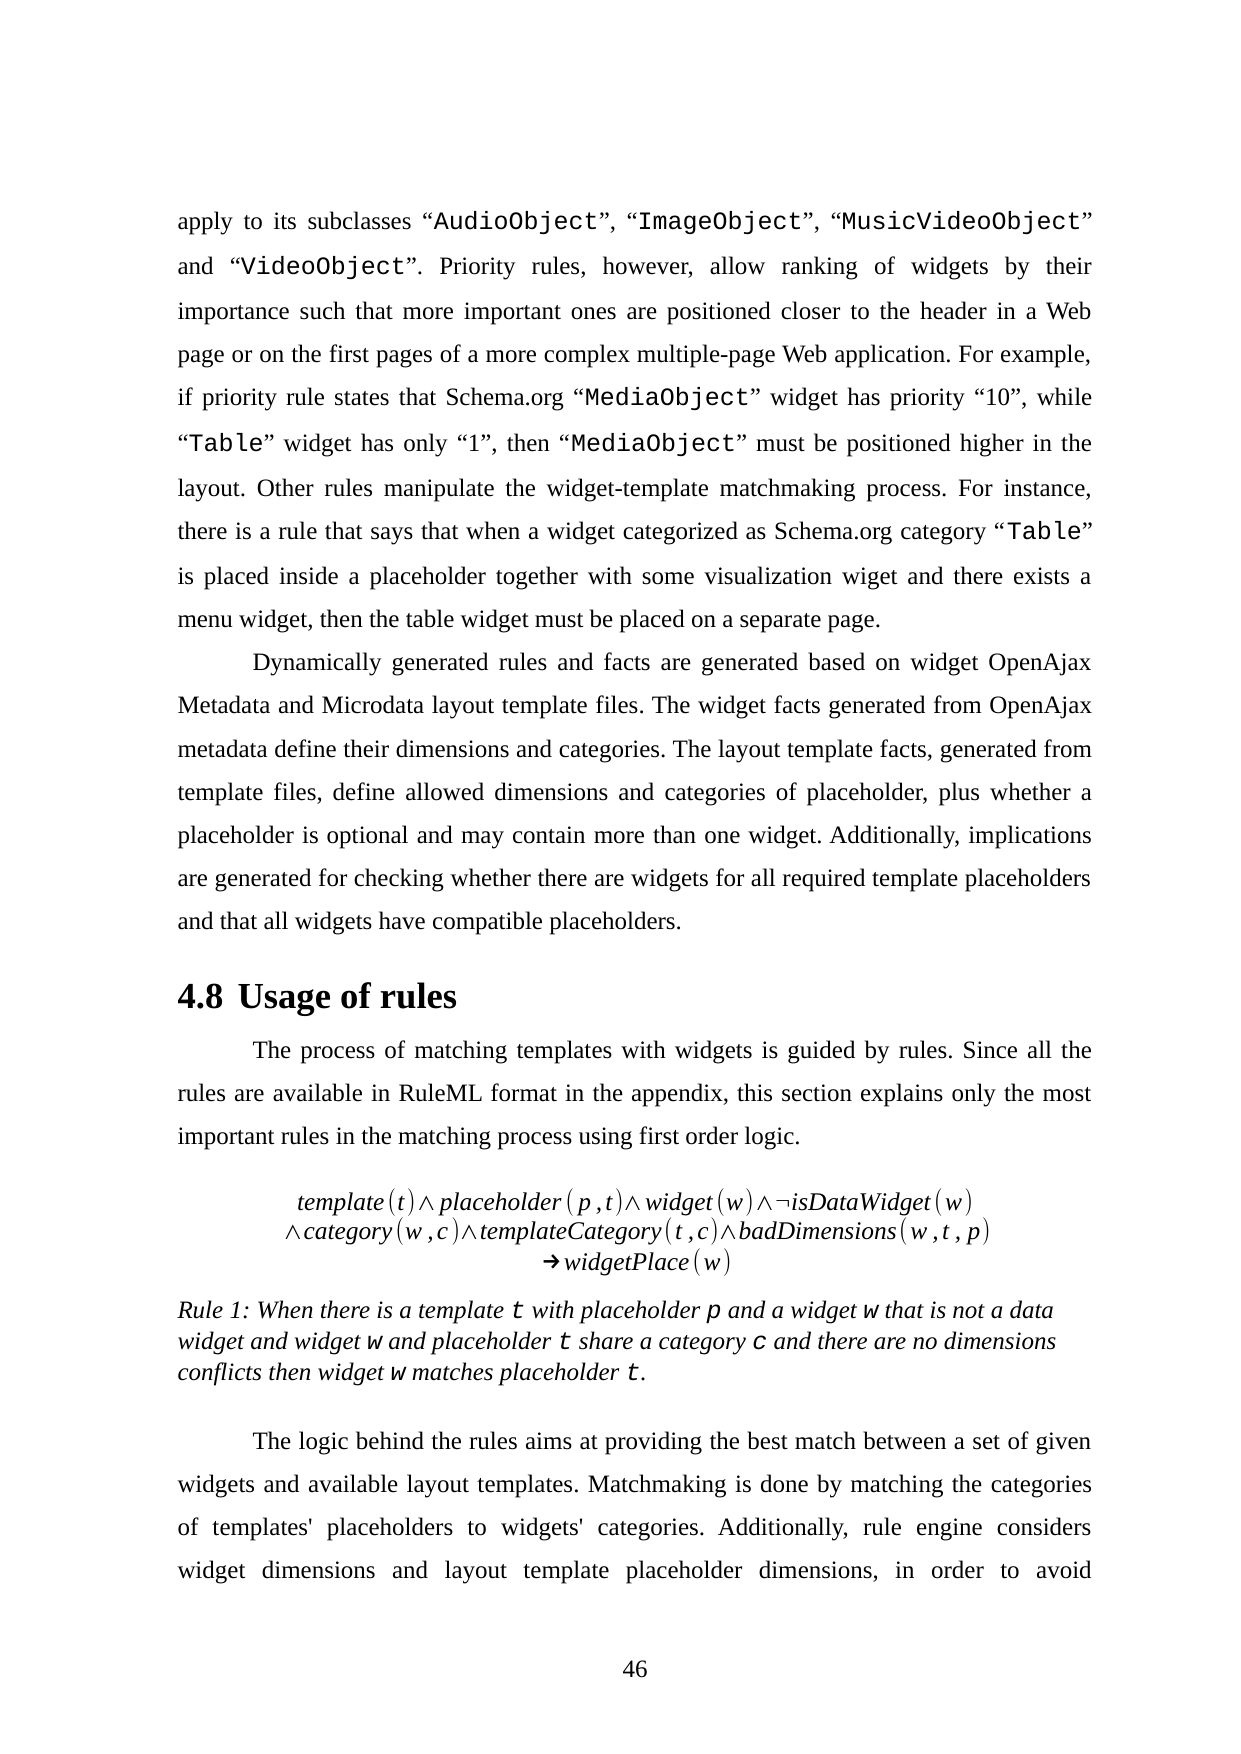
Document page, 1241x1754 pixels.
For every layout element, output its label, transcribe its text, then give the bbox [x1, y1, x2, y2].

text The process of matching templates with widgets is guided by rules. Since all the rules are available in RuleML format in the appendix, this section explains only the most important rules in the matching process using first order logic. [177, 1035, 1093, 1150]
text Dynamically generated rules and facts are generated based on widget OpenAjax Metadata and Microdata layout template files. The widget facts generated from OpenAjax metadata define their dimensions and categories. The layout template facts, generated from template files, define allowed dimensions and categories of placeholder, plus whether a placeholder is optional and may contain more than one widget. Additionally, implications are generated for checking whether there are widgets for all required template placeholders and that all widgets have compatible placeholders. [177, 647, 1093, 935]
subtitle Usage of rules [177, 974, 1093, 1016]
text apply to its subclasses “AudioObject”, “ImageObject”, “MusicVideoObject” and “VideoObject”. Priority rules, however, allow ranking of widgets by their importance such that more important ones are positioned closer to the header in a Web page or on the first pages of a more complex multiple-page Web application. For example, if priority rule states that Schema.org “MediaObject” widget has priority “10”, while “Table” widget has only “1”, then “MediaObject” must be positioned higher in the layout. Other rules manipulate the widget-template matchmaking process. For instance, there is a rule that says that when a widget categorized as Schema.org category “Table” is placed inside a placeholder together with some visualization wiget and there exists a menu widget, then the table widget must be placed on a separate page. [177, 206, 1093, 633]
text [177, 1164, 1093, 1200]
text Rule 1: When there is a template t with placeholder p and a widget w that is not a data widget and widget w and placeholder t share a category c and there are no dimensions conflicts then widget w matches placeholder t. [177, 1200, 1093, 1388]
text The logic behind the rules aims at providing the best match between a set of given widgets and available layout templates. Matchmaking is done by matching the categories of templates' placeholders to widgets' categories. Additionally, rule engine considers widget dimensions and layout template placeholder dimensions, in order to avoid [177, 1388, 1093, 1584]
